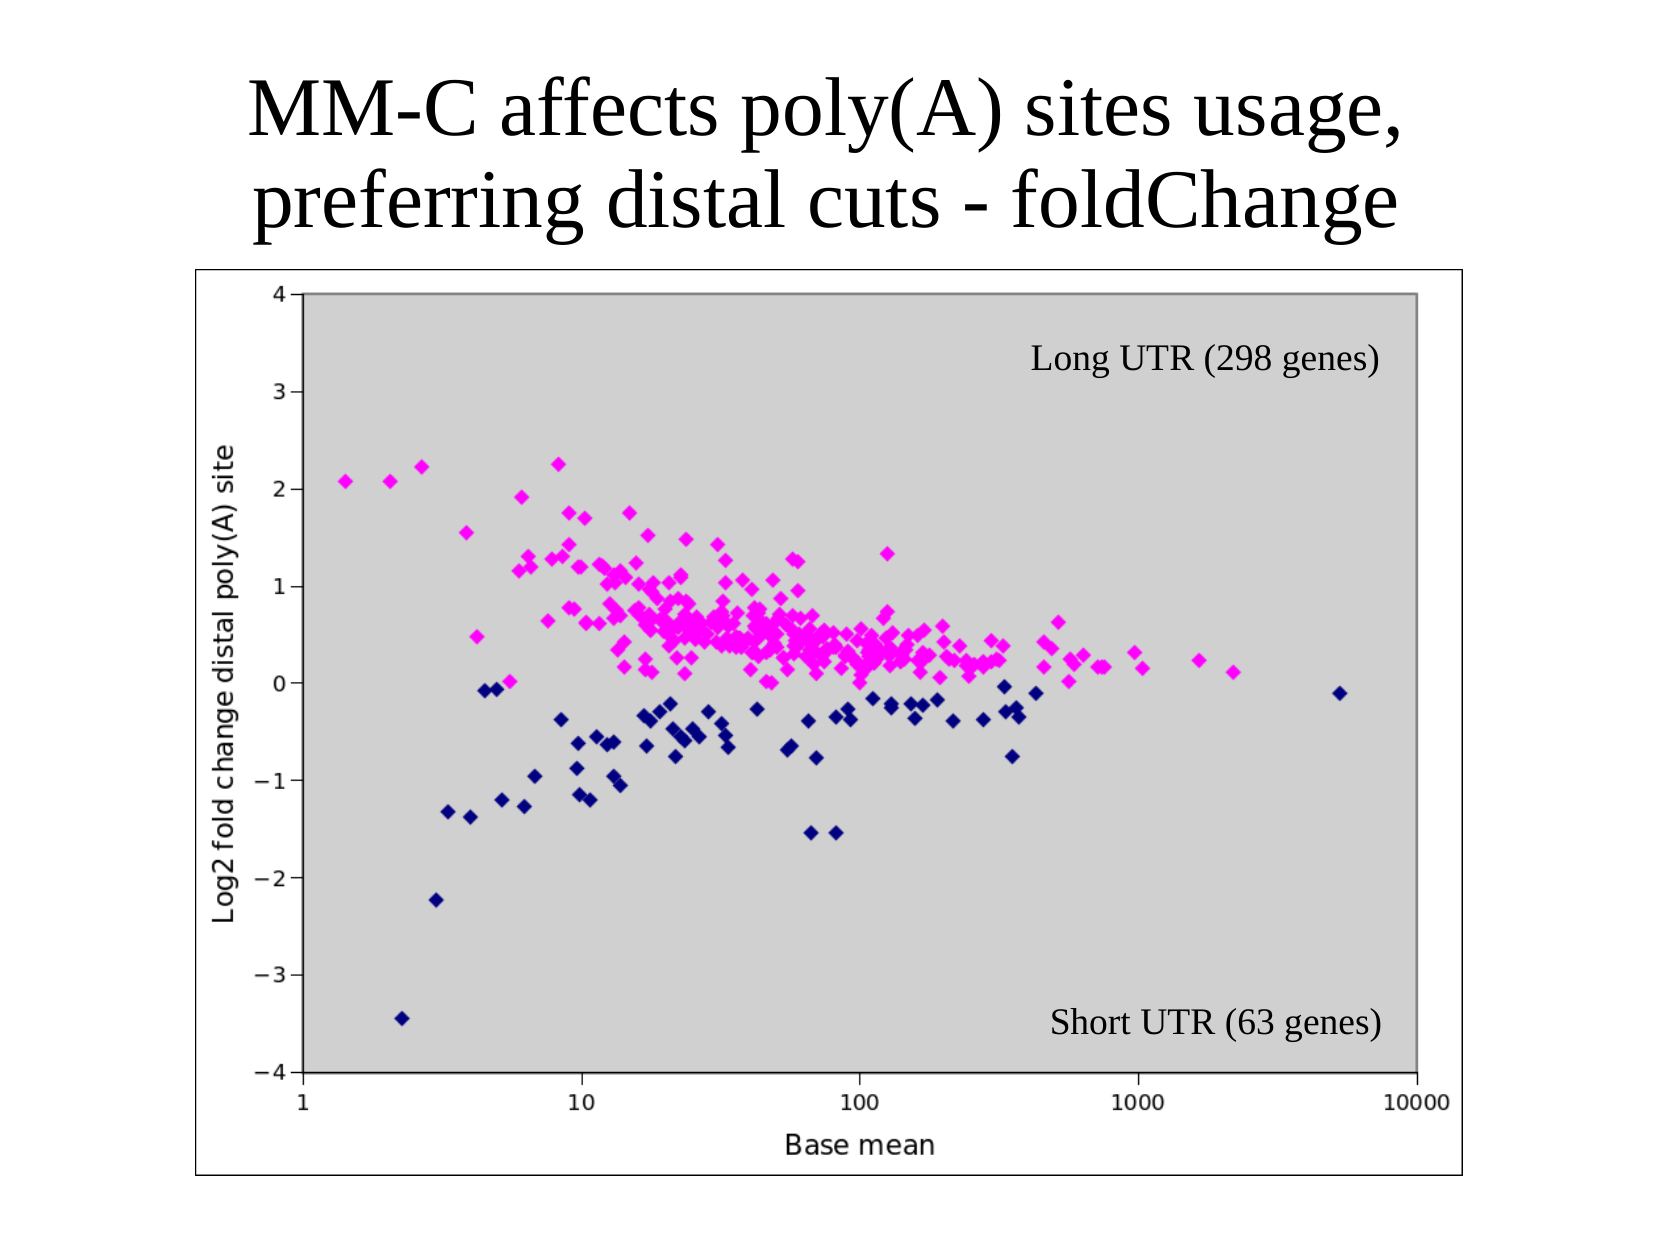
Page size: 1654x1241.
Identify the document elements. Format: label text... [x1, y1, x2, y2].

picture [195, 269, 1463, 1176]
text_box Long UTR (298 genes) [1015, 330, 1396, 387]
text_box Short UTR (63 genes) [1035, 993, 1398, 1051]
title MM-C affects poly(A) sites usage, preferring distal cuts - foldChange [82, 49, 1571, 257]
